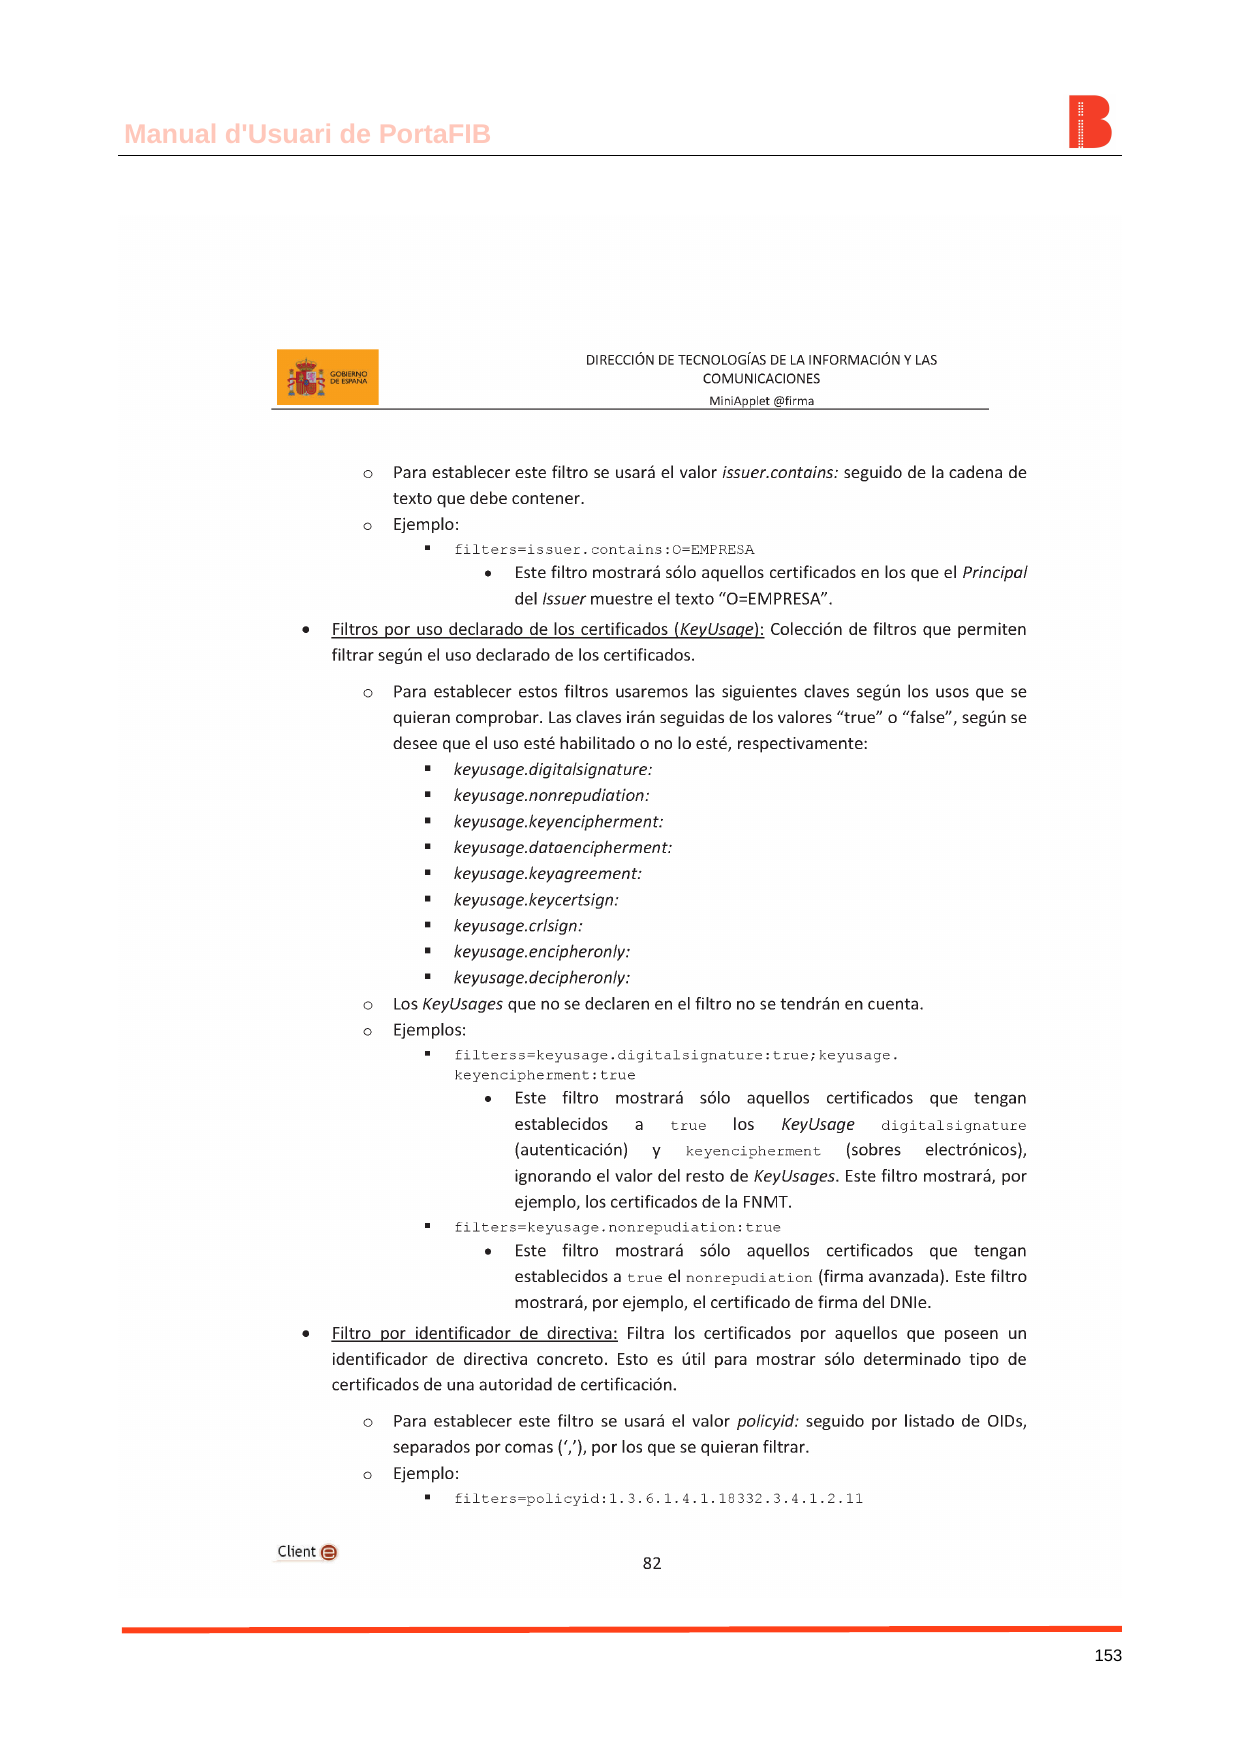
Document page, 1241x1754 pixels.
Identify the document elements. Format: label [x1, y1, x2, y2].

picture [1063, 94, 1117, 150]
